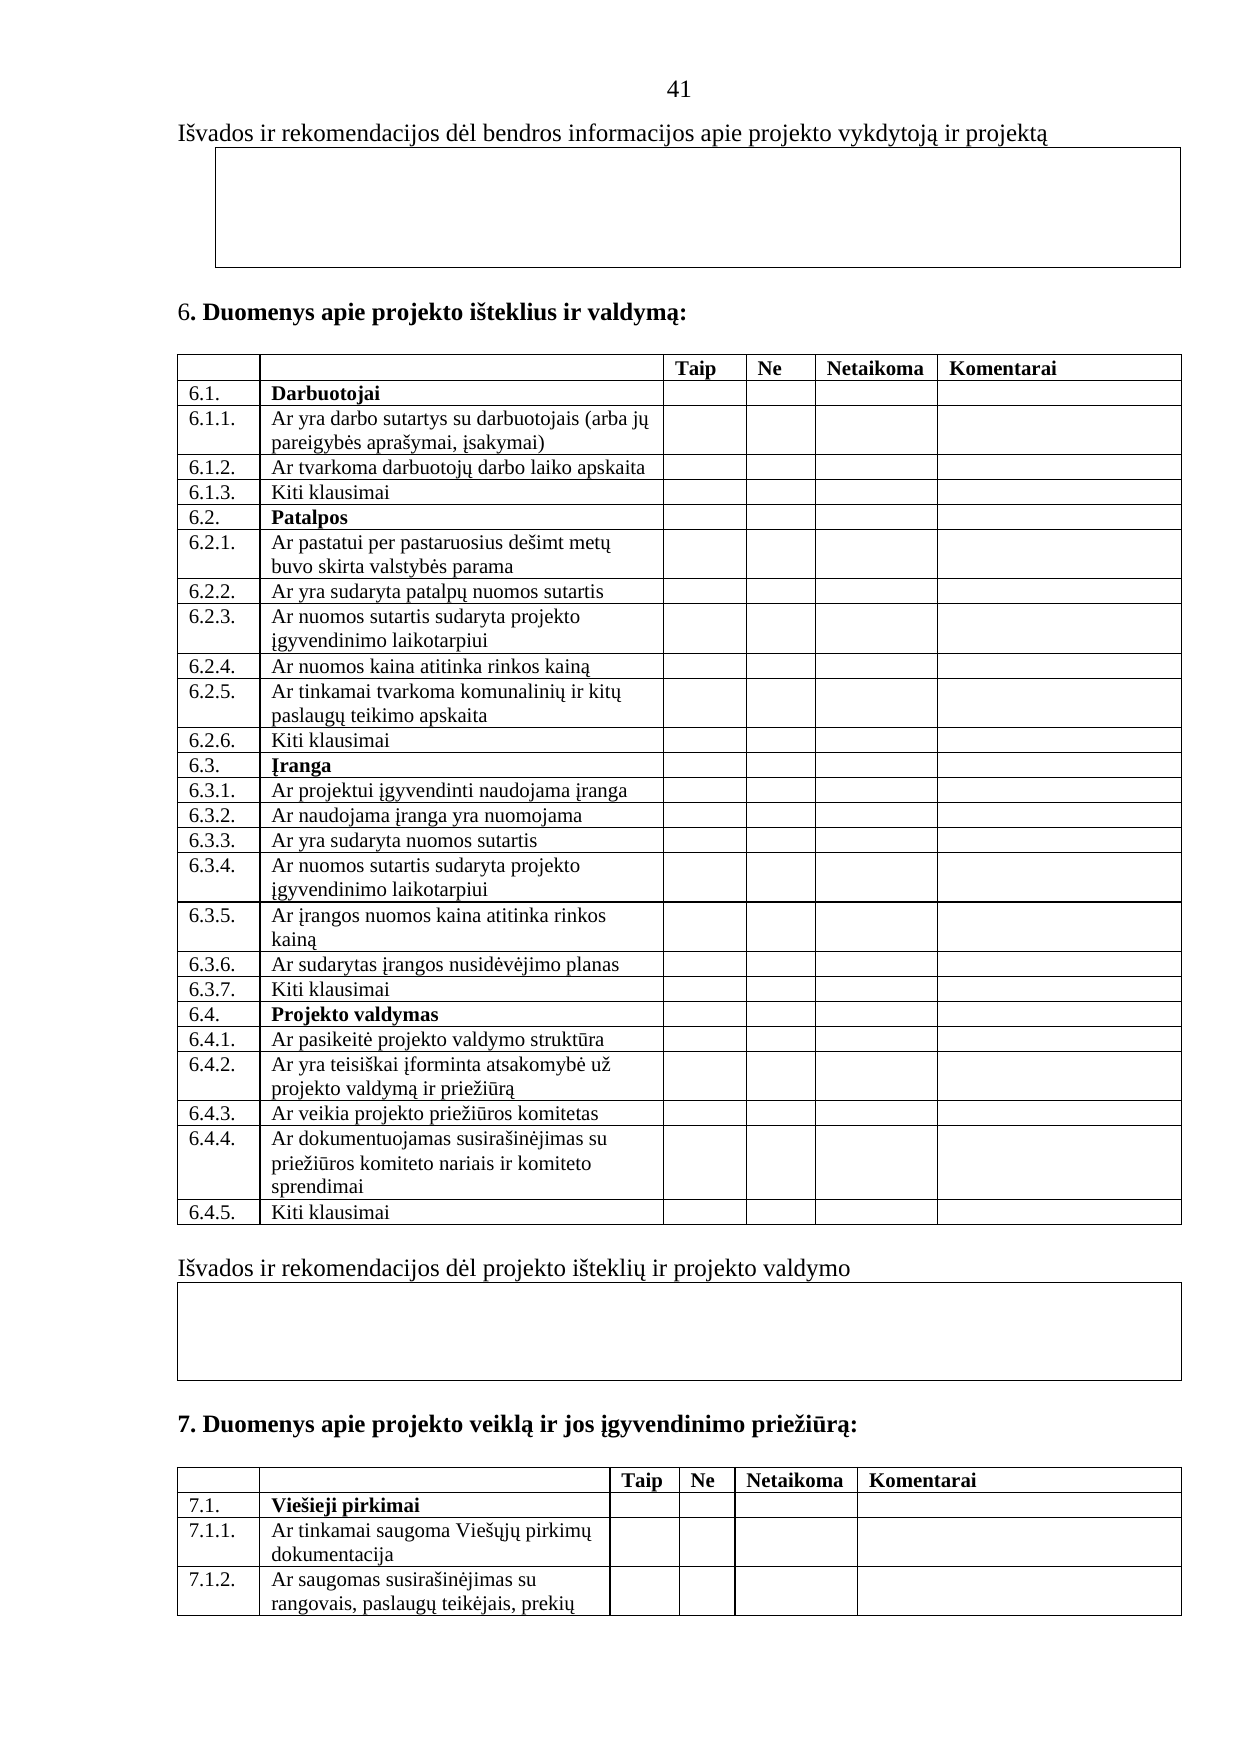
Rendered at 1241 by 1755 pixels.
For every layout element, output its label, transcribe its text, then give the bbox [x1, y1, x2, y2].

table_cell [680, 1493, 734, 1517]
table_cell 6.3.2. [178, 803, 259, 827]
table_cell 6.3.7. [178, 977, 259, 1001]
table_cell [664, 530, 746, 578]
table_cell [747, 1002, 815, 1026]
table_cell [938, 1052, 1181, 1100]
table_cell [611, 1518, 679, 1566]
table_cell Kiti klausimai [261, 1200, 663, 1224]
table_cell Ar yra teisiškai įforminta atsakomybė už projekto valdymą ir priežiūrą [261, 1052, 663, 1100]
table_cell [664, 505, 746, 529]
table_cell [816, 778, 937, 802]
table_cell [747, 977, 815, 1001]
table_cell [816, 1126, 937, 1198]
table_cell 6.1.1. [178, 406, 259, 454]
table_cell [664, 728, 746, 752]
table_cell [664, 803, 746, 827]
table_cell [816, 530, 937, 578]
table_cell 6.2.5. [178, 679, 259, 727]
table_header [178, 355, 259, 379]
table_cell [938, 728, 1181, 752]
table_cell Ar tinkamai saugoma Viešųjų pirkimų dokumentacija [260, 1518, 609, 1566]
table_cell [816, 803, 937, 827]
table_header Taip [664, 355, 746, 379]
table_cell Ar nuomos sutartis sudaryta projekto įgyvendinimo laikotarpiui [261, 604, 663, 652]
table_cell Ar saugomas susirašinėjimas su rangovais, paslaugų teikėjais, prekių [260, 1567, 609, 1615]
table_cell [816, 952, 937, 976]
table_cell [664, 381, 746, 404]
table_cell [816, 654, 937, 678]
table_cell Ar pasikeitė projekto valdymo struktūra [261, 1027, 663, 1051]
table_cell [816, 728, 937, 752]
table_cell [664, 778, 746, 802]
table_header Komentarai [858, 1468, 1181, 1492]
table_cell [747, 455, 815, 479]
table_cell [747, 1052, 815, 1100]
table_cell Projekto valdymas [261, 1002, 663, 1026]
table_cell Įranga [261, 753, 663, 777]
table_cell [747, 604, 815, 652]
table_header [178, 1283, 1181, 1379]
table_cell Kiti klausimai [261, 977, 663, 1001]
table_cell [816, 853, 937, 901]
table_cell 6.1.3. [178, 480, 259, 504]
table_cell Ar tvarkoma darbuotojų darbo laiko apskaita [261, 455, 663, 479]
table_cell [747, 853, 815, 901]
table_cell 6.2. [178, 505, 259, 529]
table_cell 6.4. [178, 1002, 259, 1026]
table_cell [664, 1101, 746, 1125]
table_cell [664, 828, 746, 852]
table_cell 6.4.4. [178, 1126, 259, 1198]
table_cell 7.1. [178, 1493, 259, 1517]
table_cell 6.1. [178, 381, 259, 404]
table_header Ne [680, 1468, 734, 1492]
table_cell [816, 505, 937, 529]
table_cell [664, 406, 746, 454]
table_cell [938, 828, 1181, 852]
table_cell Ar naudojama įranga yra nuomojama [261, 803, 663, 827]
table_cell [816, 455, 937, 479]
table_cell Ar yra sudaryta nuomos sutartis [261, 828, 663, 852]
table_cell [680, 1567, 734, 1615]
table_header [260, 1468, 609, 1492]
table_cell [611, 1567, 679, 1615]
table_cell [747, 579, 815, 603]
text 6. Duomenys apie projekto išteklius ir valdymą: [177, 297, 1181, 326]
table_cell Ar tinkamai tvarkoma komunalinių ir kitų paslaugų teikimo apskaita [261, 679, 663, 727]
table_cell Ar nuomos kaina atitinka rinkos kainą [261, 654, 663, 678]
table_cell [938, 977, 1181, 1001]
table_cell [747, 381, 815, 404]
table_cell 7.1.2. [178, 1567, 259, 1615]
table_cell [664, 1200, 746, 1224]
table_cell [816, 1052, 937, 1100]
table_cell 6.3.1. [178, 778, 259, 802]
table_cell [611, 1493, 679, 1517]
table_cell [664, 1126, 746, 1198]
table_cell Ar pastatui per pastaruosius dešimt metų buvo skirta valstybės parama [261, 530, 663, 578]
table_cell [938, 455, 1181, 479]
table_cell [664, 654, 746, 678]
table_cell 7.1.1. [178, 1518, 259, 1566]
table_cell 6.4.2. [178, 1052, 259, 1100]
table_cell [747, 1200, 815, 1224]
table_cell [747, 753, 815, 777]
table_cell Ar dokumentuojamas susirašinėjimas su priežiūros komiteto nariais ir komiteto sprendimai [261, 1126, 663, 1198]
table_cell [938, 803, 1181, 827]
table_cell Viešieji pirkimai [260, 1493, 609, 1517]
table_cell Darbuotojai [261, 381, 663, 404]
table_cell Ar veikia projekto priežiūros komitetas [261, 1101, 663, 1125]
table_cell [938, 530, 1181, 578]
table_cell [816, 977, 937, 1001]
table_cell Patalpos [261, 505, 663, 529]
table_cell Ar yra darbo sutartys su darbuotojais (arba jų pareigybės aprašymai, įsakymai) [261, 406, 663, 454]
table_cell [747, 480, 815, 504]
table_cell Kiti klausimai [261, 728, 663, 752]
table_cell [747, 679, 815, 727]
table_cell 6.3.4. [178, 853, 259, 901]
table_cell [938, 778, 1181, 802]
table_cell Ar sudarytas įrangos nusidėvėjimo planas [261, 952, 663, 976]
table_cell [938, 952, 1181, 976]
table_cell [747, 952, 815, 976]
table_cell 6.2.4. [178, 654, 259, 678]
table_cell [747, 803, 815, 827]
table_header [178, 1468, 259, 1492]
table_cell [736, 1518, 857, 1566]
table_cell [938, 654, 1181, 678]
table_cell [736, 1493, 857, 1517]
table_cell 6.2.6. [178, 728, 259, 752]
table_cell [938, 903, 1181, 951]
table_cell [664, 1027, 746, 1051]
table_cell [736, 1567, 857, 1615]
table_cell Ar nuomos sutartis sudaryta projekto įgyvendinimo laikotarpiui [261, 853, 663, 901]
table_cell [664, 604, 746, 652]
table_cell [664, 679, 746, 727]
table_cell 6.4.3. [178, 1101, 259, 1125]
table_cell Ar įrangos nuomos kaina atitinka rinkos kainą [261, 903, 663, 951]
table_cell [664, 1002, 746, 1026]
table_cell Ar projektui įgyvendinti naudojama įranga [261, 778, 663, 802]
table_header Netaikoma [816, 355, 937, 379]
table_cell 6.3.6. [178, 952, 259, 976]
table_header Taip [611, 1468, 679, 1492]
table_cell [938, 1126, 1181, 1198]
table_cell [816, 381, 937, 404]
table_cell [747, 406, 815, 454]
table_cell [938, 1200, 1181, 1224]
table_cell [664, 1052, 746, 1100]
table_header Ne [747, 355, 815, 379]
table_cell [816, 1027, 937, 1051]
text Išvados ir rekomendacijos dėl projekto išteklių ir projekto valdymo [177, 1253, 1181, 1282]
table_cell [816, 903, 937, 951]
table_cell [938, 1027, 1181, 1051]
table_cell 6.1.2. [178, 455, 259, 479]
table_cell [664, 480, 746, 504]
table_cell [747, 903, 815, 951]
table_cell Ar yra sudaryta patalpų nuomos sutartis [261, 579, 663, 603]
table_cell [938, 1002, 1181, 1026]
table_cell [858, 1567, 1181, 1615]
table_cell [816, 1101, 937, 1125]
table_cell [816, 753, 937, 777]
table_cell [816, 1200, 937, 1224]
table_cell [664, 455, 746, 479]
table_header Komentarai [938, 355, 1181, 379]
table_cell [664, 977, 746, 1001]
table_cell [816, 406, 937, 454]
table_cell [747, 505, 815, 529]
table_cell [938, 604, 1181, 652]
table_cell [858, 1493, 1181, 1517]
table_cell [938, 381, 1181, 404]
table_cell 6.3. [178, 753, 259, 777]
table_cell 6.3.5. [178, 903, 259, 951]
table_cell [816, 604, 937, 652]
table_cell [938, 679, 1181, 727]
table_cell [858, 1518, 1181, 1566]
text 7. Duomenys apie projekto veiklą ir jos įgyvendinimo priežiūrą: [177, 1409, 1181, 1438]
table_cell [747, 1126, 815, 1198]
table_header Netaikoma [736, 1468, 857, 1492]
table_cell [938, 406, 1181, 454]
table_cell [664, 903, 746, 951]
table_cell 6.3.3. [178, 828, 259, 852]
table_cell [747, 828, 815, 852]
table_cell [938, 505, 1181, 529]
table_cell 6.2.3. [178, 604, 259, 652]
table_cell [816, 679, 937, 727]
table_cell [816, 579, 937, 603]
table_cell [938, 1101, 1181, 1125]
table_cell [747, 530, 815, 578]
table_cell [680, 1518, 734, 1566]
table_cell [938, 579, 1181, 603]
table_cell [664, 579, 746, 603]
table_cell [747, 1027, 815, 1051]
table_cell Kiti klausimai [261, 480, 663, 504]
table_cell [747, 778, 815, 802]
table_cell 6.2.1. [178, 530, 259, 578]
table_cell [664, 753, 746, 777]
table_cell 6.4.1. [178, 1027, 259, 1051]
table_cell [816, 1002, 937, 1026]
table_header [261, 355, 663, 379]
table_cell [664, 853, 746, 901]
table_cell [816, 828, 937, 852]
table_cell [938, 853, 1181, 901]
table_cell 6.4.5. [178, 1200, 259, 1224]
table_cell [938, 480, 1181, 504]
table_cell [938, 753, 1181, 777]
table_cell 6.2.2. [178, 579, 259, 603]
table_cell [747, 654, 815, 678]
table_cell [664, 952, 746, 976]
table_cell [747, 728, 815, 752]
table_cell [747, 1101, 815, 1125]
text Išvados ir rekomendacijos dėl bendros informacijos apie projekto vykdytoją ir projektą [177, 118, 1181, 147]
table_cell [816, 480, 937, 504]
